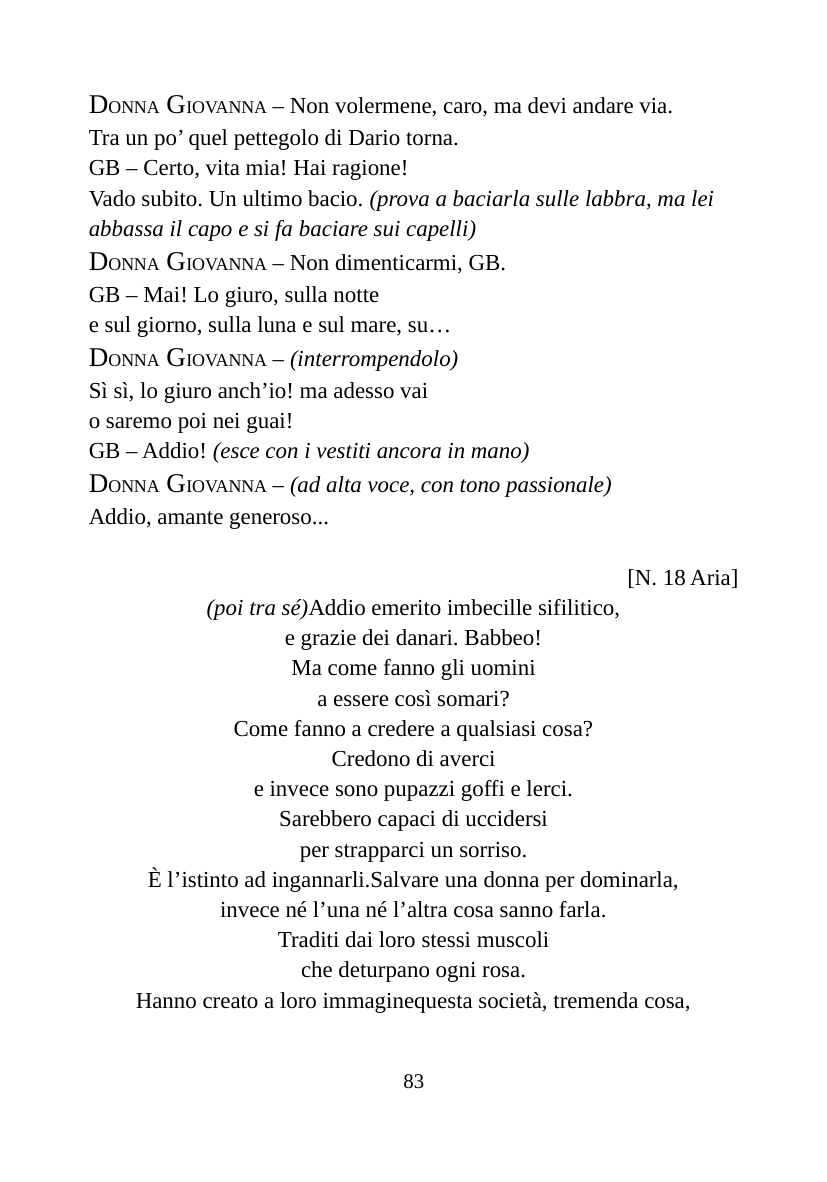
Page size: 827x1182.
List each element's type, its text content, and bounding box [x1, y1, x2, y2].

text [N. 18 Aria] [88, 564, 738, 590]
text Sì sì, lo giuro anch’io! ma adesso vai [88, 377, 738, 403]
text Sarebbero capaci di uccidersi [88, 805, 738, 832]
text e sul giorno, sulla luna e sul mare, su… [88, 311, 738, 337]
text e invece sono pupazzi goffi e lerci. [88, 775, 738, 802]
text Tra un po’ quel pettegolo di Dario torna. [88, 124, 738, 151]
text (poi tra sé)Addio emerito imbecille sifilitico, [88, 594, 738, 620]
text per strapparci un sorriso. [88, 836, 738, 862]
text Donna Giovanna – Non dimenticarmi, GB. [88, 245, 738, 276]
text e grazie dei danari. Babbeo! [88, 624, 738, 651]
text invece né l’una né l’altra cosa sanno farla. [88, 896, 738, 922]
text che deturpano ogni rosa. [88, 956, 738, 983]
text Come fanno a credere a qualsiasi cosa? [88, 715, 738, 741]
text GB – Mai! Lo giuro, sulla notte [88, 281, 738, 307]
text GB – Certo, vita mia! Hai ragione! [88, 154, 738, 181]
text Vado subito. Un ultimo bacio. (prova a baciarla sulle labbra, ma lei abbassa il capo e si fa baciare sui capelli) [88, 185, 738, 241]
text Traditi dai loro stessi muscoli [88, 926, 738, 953]
text Hanno creato a loro immaginequesta società, tremenda cosa, [88, 987, 738, 1013]
text Donna Giovanna – (interrompendolo) [88, 341, 738, 372]
text Donna Giovanna – (ad alta voce, con tono passionale) [88, 468, 738, 499]
text Ma come fanno gli uomini [88, 654, 738, 681]
text Donna Giovanna – Non volermene, caro, ma devi andare via. [88, 88, 738, 120]
text a essere così somari? [88, 684, 738, 711]
text Addio, amante generoso... [88, 503, 738, 530]
text o saremo poi nei guai! [88, 407, 738, 433]
text È l’istinto ad ingannarli.Salvare una donna per dominarla, [88, 866, 738, 892]
text Credono di averci [88, 745, 738, 771]
text GB – Addio! (esce con i vestiti ancora in mano) [88, 437, 738, 464]
